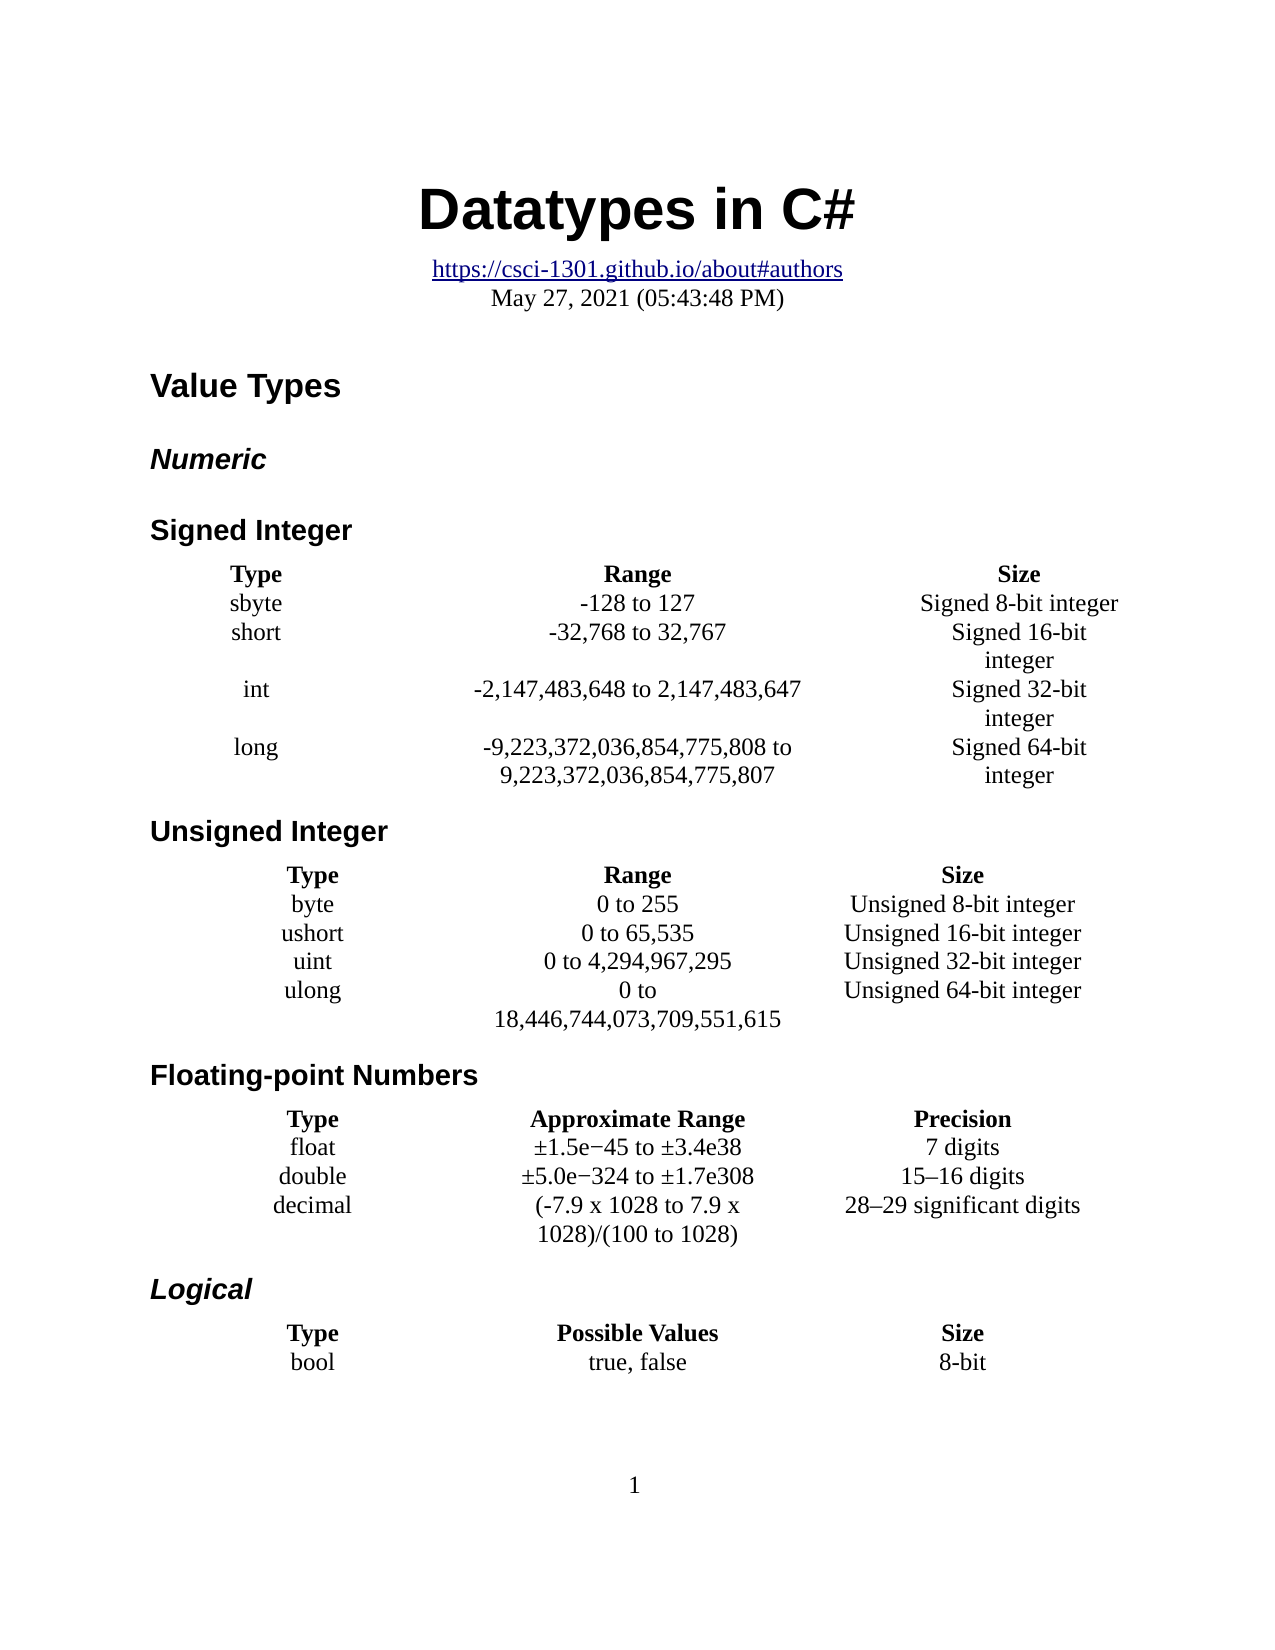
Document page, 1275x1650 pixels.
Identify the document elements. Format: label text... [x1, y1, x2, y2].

table_cell 15–16 digits [800, 1161, 1125, 1190]
table_cell 0 to 4,294,967,295 [475, 946, 800, 975]
table_cell ulong [150, 975, 475, 1033]
title Datatypes in C# [150, 175, 1125, 242]
table_cell Unsigned 64-bit integer [800, 975, 1125, 1033]
table_cell int [150, 674, 362, 732]
table_cell 0 to 255 [475, 889, 800, 918]
table_header Range [362, 559, 913, 588]
table_cell -9,223,372,036,854,775,808 to 9,223,372,036,854,775,807 [362, 732, 913, 789]
table_cell 7 digits [800, 1133, 1125, 1161]
table_cell Unsigned 8-bit integer [800, 889, 1125, 918]
table_header Approximate Range [475, 1104, 800, 1132]
text https://csci-1301.github.io/about#authors [150, 254, 1125, 283]
table_cell -32,768 to 32,767 [362, 617, 913, 674]
table_cell Unsigned 32-bit integer [800, 946, 1125, 975]
table_cell ±5.0e−324 to ±1.7e308 [475, 1161, 800, 1190]
table_header Size [800, 860, 1125, 889]
table_cell decimal [150, 1190, 475, 1247]
table_header Type [150, 1104, 475, 1132]
table_cell ±1.5e−45 to ±3.4e38 [475, 1133, 800, 1161]
table_cell bool [150, 1347, 475, 1376]
table_cell short [150, 617, 362, 674]
table_cell -2,147,483,648 to 2,147,483,647 [362, 674, 913, 732]
subtitle Value Types [150, 366, 1125, 404]
subtitle Logical [150, 1272, 1125, 1306]
table_cell (-7.9 x 1028 to 7.9 x 1028)/(100 to 1028) [475, 1190, 800, 1247]
table_header Possible Values [475, 1319, 800, 1347]
table_header Size [913, 559, 1125, 588]
table_cell 0 to 18,446,744,073,709,551,615 [475, 975, 800, 1033]
subtitle Signed Integer [150, 513, 1125, 547]
table_cell 28–29 significant digits [800, 1190, 1125, 1247]
table_cell float [150, 1133, 475, 1161]
subtitle Unsigned Integer [150, 814, 1125, 848]
table_cell true, false [475, 1347, 800, 1376]
table_cell 0 to 65,535 [475, 918, 800, 946]
table_cell sbyte [150, 588, 362, 617]
text May 27, 2021 (05:43:48 PM) [150, 283, 1125, 312]
table_header Type [150, 860, 475, 889]
table_header Type [150, 1319, 475, 1347]
table_cell uint [150, 946, 475, 975]
table_cell ushort [150, 918, 475, 946]
table_header Size [800, 1319, 1125, 1347]
subtitle Numeric [150, 442, 1125, 476]
table_cell -128 to 127 [362, 588, 913, 617]
table_cell long [150, 732, 362, 789]
table_cell Unsigned 16-bit integer [800, 918, 1125, 946]
table_cell Signed 64-bit integer [913, 732, 1125, 789]
table_cell Signed 32-bit integer [913, 674, 1125, 732]
table_cell Signed 8-bit integer [913, 588, 1125, 617]
table_cell Signed 16-bit integer [913, 617, 1125, 674]
table_header Type [150, 559, 362, 588]
table_header Precision [800, 1104, 1125, 1132]
table_cell byte [150, 889, 475, 918]
table_header Range [475, 860, 800, 889]
table_cell 8-bit [800, 1347, 1125, 1376]
table_cell double [150, 1161, 475, 1190]
subtitle Floating-point Numbers [150, 1058, 1125, 1091]
